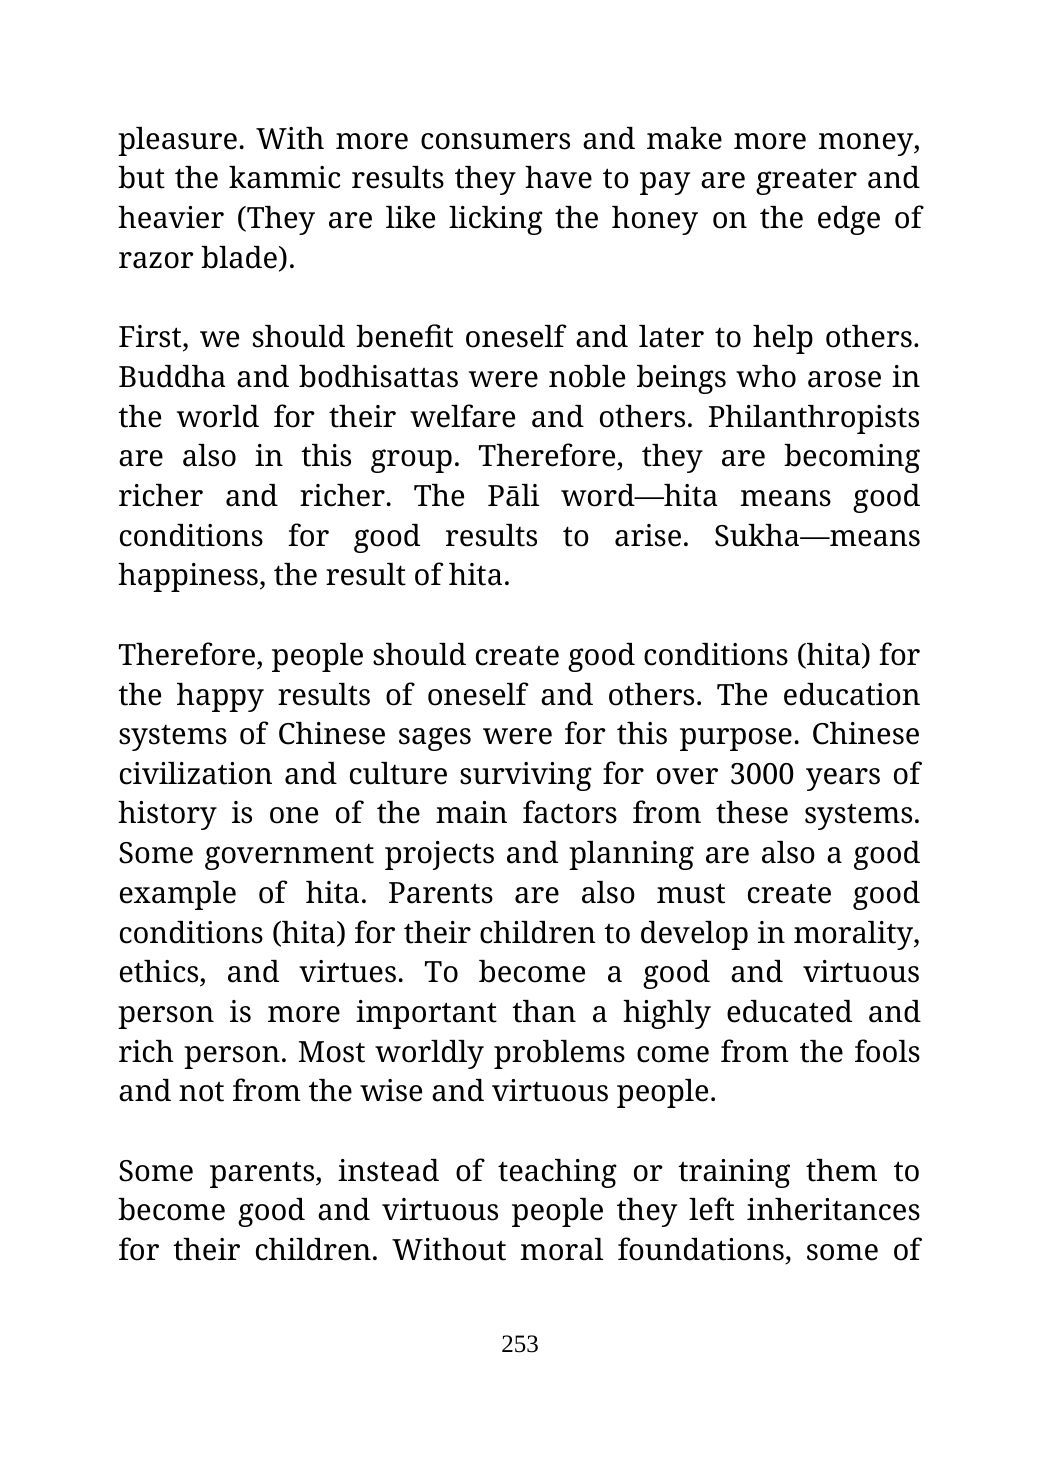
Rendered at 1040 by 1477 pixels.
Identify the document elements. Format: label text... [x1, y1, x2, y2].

text pleasure. With more consumers and make more money, but the kammic results they have to pay are greater and heavier (They are like licking the honey on the edge of razor blade). First, we should benefit oneself and later to help others. Buddha and bodhisattas were noble beings who arose in the world for their welfare and others. Philanthropists are also in this group. Therefore, they are becoming richer and richer. The Pāli word—hita means good conditions for good results to arise. Sukha—means happiness, the result of hita. Therefore, people should create good conditions (hita) for the happy results of oneself and others. The education systems of Chinese sages were for this purpose. Chinese civilization and culture surviving for over 3000 years of history is one of the main factors from these systems. Some government projects and planning are also a good example of hita. Parents are also must create good conditions (hita) for their children to develop in morality, ethics, and virtues. To become a good and virtuous person is more important than a highly educated and rich person. Most worldly problems come from the fools and not from the wise and virtuous people. Some parents, instead of teaching or training them to become good and virtuous people they left inheritances for their children. Without moral foundations, some of [118, 118, 922, 1269]
